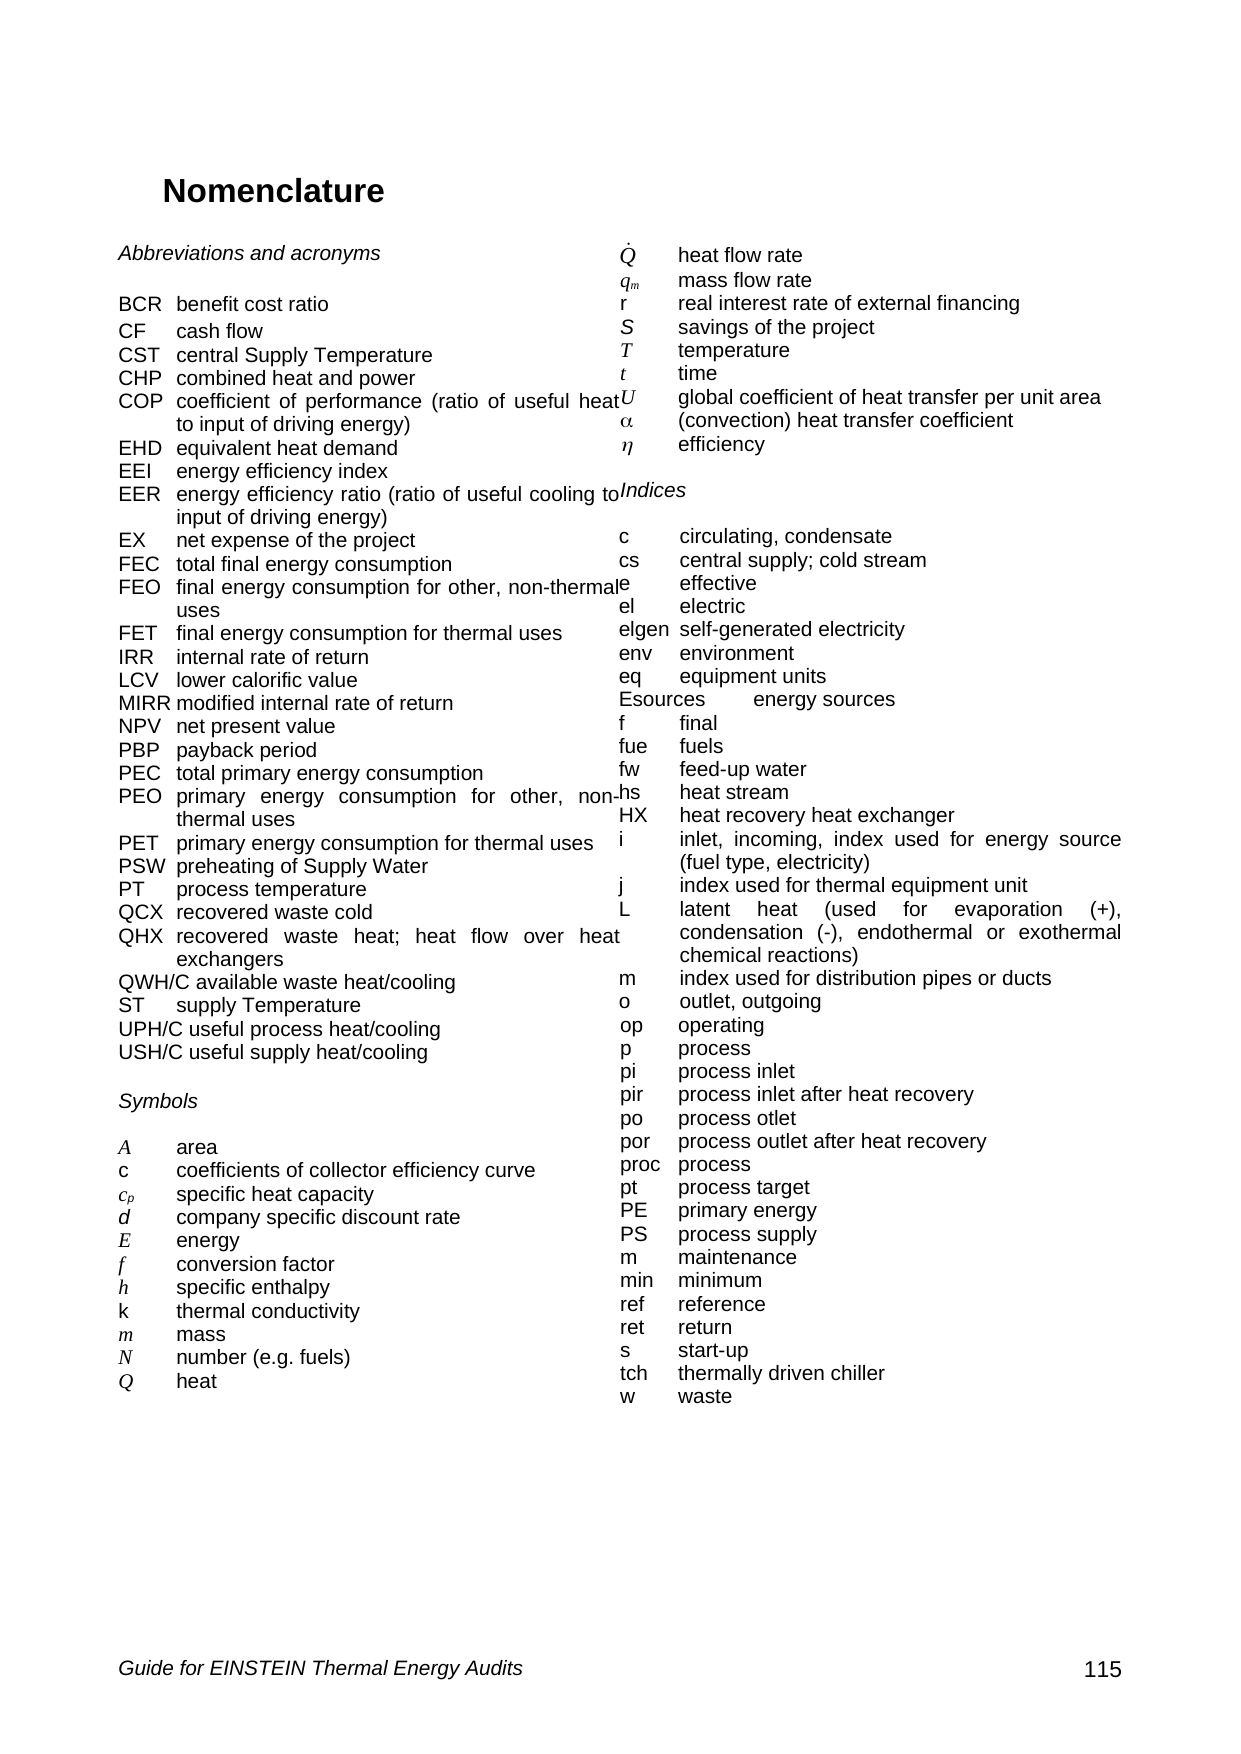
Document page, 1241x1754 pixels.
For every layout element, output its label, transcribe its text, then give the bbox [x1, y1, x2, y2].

text EHD equivalent heat demand [118, 436, 620, 459]
text CF cash flow [118, 320, 620, 343]
text h specific enthalpy [118, 1276, 620, 1299]
text UPH/C useful process heat/cooling [118, 1017, 620, 1040]
subtitle Nomenclature [118, 173, 1122, 210]
text Symbols [118, 1089, 620, 1112]
text QWH/C available waste heat/cooling [118, 971, 620, 994]
text HX heat recovery heat exchanger [620, 804, 1122, 827]
text tch thermally driven chiller [620, 1362, 1122, 1385]
text Indices [620, 479, 1122, 502]
text U global coefficient of heat transfer per unit area [620, 385, 1122, 409]
text N number (e.g. fuels) [118, 1346, 620, 1369]
text eq equipment units [620, 664, 1122, 688]
text PET primary energy consumption for thermal uses [118, 831, 620, 854]
text o outlet, outgoing [620, 990, 1122, 1013]
text proc process [620, 1153, 1122, 1176]
text fw feed-up water [620, 757, 1122, 781]
text MIRR modified internal rate of return [118, 692, 620, 715]
text pt process target [620, 1176, 1122, 1199]
text PE primary energy [620, 1199, 1122, 1222]
text LCV lower calorific value [118, 668, 620, 692]
text por process outlet after heat recovery [620, 1129, 1122, 1153]
text min minimum [620, 1269, 1122, 1292]
text r real interest rate of external financing [620, 292, 1122, 315]
text QHX recovered waste heat; heat flow over heat exchangers [118, 924, 620, 971]
text a (convection) heat transfer coefficient [620, 409, 1122, 432]
text m maintenance [620, 1246, 1122, 1269]
text e effective [620, 572, 1122, 595]
text T temperature [620, 338, 1122, 362]
text EX net expense of the project [118, 529, 620, 552]
text BCR benefit cost ratio [118, 292, 620, 316]
text elgen self-generated electricity [620, 618, 1122, 641]
text pir process inlet after heat recovery [620, 1083, 1122, 1106]
text NPV net present value [118, 715, 620, 738]
text CST central Supply Temperature [118, 343, 620, 366]
text f conversion factor [118, 1252, 620, 1276]
text QCX recovered waste cold [118, 901, 620, 924]
text fue fuels [620, 734, 1122, 757]
text ref reference [620, 1292, 1122, 1315]
text hs heat stream [620, 781, 1122, 804]
text heat flow rate [620, 242, 1122, 268]
text FET final energy consumption for thermal uses [118, 622, 620, 645]
text PS process supply [620, 1222, 1122, 1246]
text cs central supply; cold stream [620, 548, 1122, 572]
text IRR internal rate of return [118, 645, 620, 668]
text ret return [620, 1315, 1122, 1339]
text Esources energy sources [620, 688, 1122, 711]
text d company specific discount rate [118, 1206, 620, 1229]
text USH/C useful supply heat/cooling [118, 1040, 620, 1063]
text m mass [118, 1322, 620, 1346]
text c circulating, condensate [620, 525, 1122, 548]
text op operating [620, 1013, 1122, 1036]
text PBP payback period [118, 738, 620, 762]
text el electric [620, 595, 1122, 618]
text p process [620, 1036, 1122, 1060]
text Abbreviations and acronyms [118, 242, 620, 265]
text PSW preheating of Supply Water [118, 854, 620, 878]
text PEC total primary energy consumption [118, 762, 620, 785]
text Q heat [118, 1369, 620, 1393]
text c coefficients of collector efficiency curve [118, 1159, 620, 1182]
text EER energy efficiency ratio (ratio of useful cooling to input of driving energy) [118, 483, 620, 529]
text t time [620, 362, 1122, 385]
text j index used for thermal equipment unit [620, 874, 1122, 897]
text i inlet, incoming, index used for energy source (fuel type, electricity) [620, 827, 1122, 874]
text h efficiency [620, 432, 1122, 455]
text EEI energy efficiency index [118, 459, 620, 483]
text A area [118, 1136, 620, 1159]
text PEO primary energy consumption for other, non-thermal uses [118, 785, 620, 831]
text w waste [620, 1385, 1122, 1408]
text S savings of the project [620, 315, 1122, 338]
text L latent heat (used for evaporation (+), condensation (-), endothermal or exothermal chemical reactions) [620, 897, 1122, 967]
text f final [620, 711, 1122, 734]
text po process otlet [620, 1106, 1122, 1129]
text m index used for distribution pipes or ducts [620, 967, 1122, 990]
text COP coefficient of performance (ratio of useful heat to input of driving energy) [118, 390, 620, 436]
text PT process temperature [118, 878, 620, 901]
text qm mass flow rate [620, 268, 1122, 292]
text FEO final energy consumption for other, non-thermal uses [118, 576, 620, 622]
text s start-up [620, 1339, 1122, 1362]
text ST supply Temperature [118, 994, 620, 1017]
text FEC total final energy consumption [118, 552, 620, 576]
text CHP combined heat and power [118, 366, 620, 390]
text pi process inlet [620, 1060, 1122, 1083]
text cp specific heat capacity [118, 1182, 620, 1206]
text k thermal conductivity [118, 1299, 620, 1322]
text E energy [118, 1229, 620, 1252]
text env environment [620, 641, 1122, 664]
